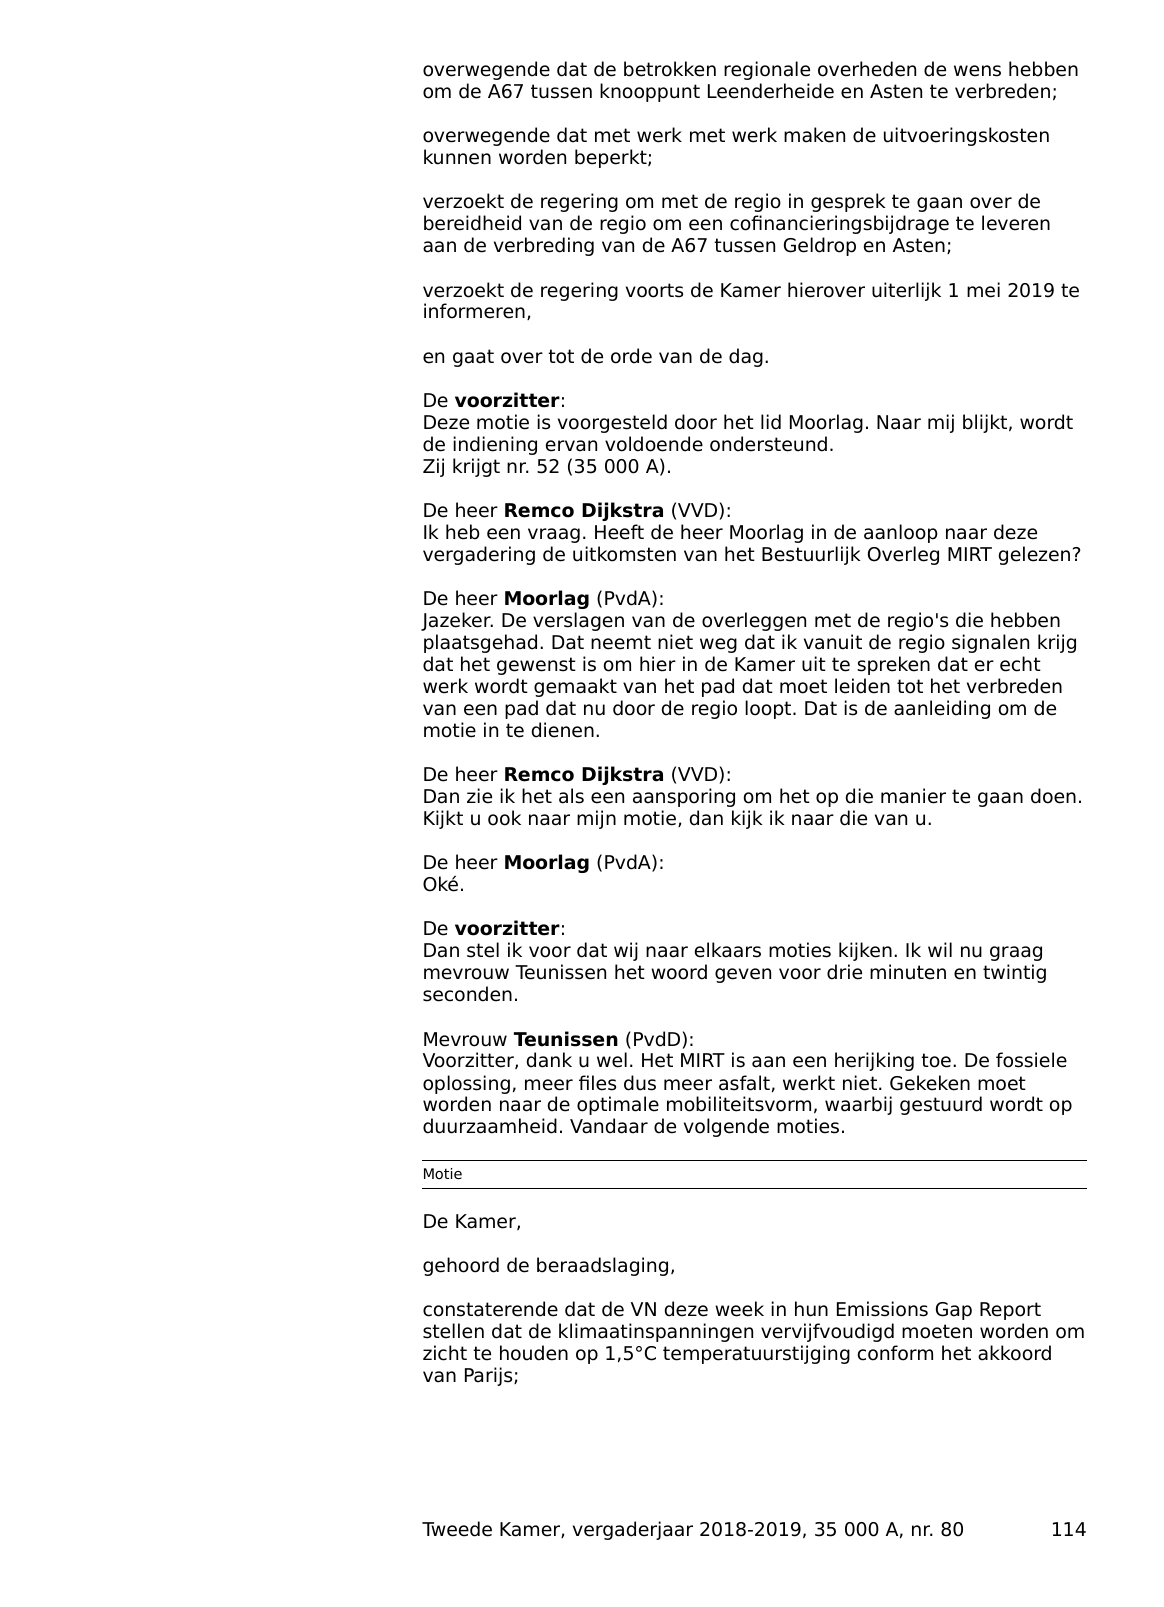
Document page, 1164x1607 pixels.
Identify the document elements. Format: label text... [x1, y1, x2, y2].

text De Kamer, [422, 1211, 1087, 1233]
text Voorzitter, dank u wel. Het MIRT is aan een herijking toe. De fossiele oplossing, meer files dus meer asfalt, werkt niet. Gekeken moet worden naar de optimale mobiliteitsvorm, waarbij gestuurd wordt op duurzaamheid. Vandaar de volgende moties. [422, 1050, 1087, 1138]
text De voorzitter: [422, 918, 1087, 940]
text De heer Moorlag (PvdA): [422, 588, 1087, 610]
text constaterende dat de VN deze week in hun Emissions Gap Report stellen dat de klimaatinspanningen vervijfvoudigd moeten worden om zicht te houden op 1,5°C temperatuurstijging conform het akkoord van Parijs; [422, 1299, 1087, 1387]
text De voorzitter: [422, 390, 1087, 412]
table_header Motie [422, 1161, 1087, 1188]
text Jazeker. De verslagen van de overleggen met de regio's die hebben plaatsgehad. Dat neemt niet weg dat ik vanuit de regio signalen krijg dat het gewenst is om hier in de Kamer uit te spreken dat er echt werk wordt gemaakt van het pad dat moet leiden tot het verbreden van een pad dat nu door de regio loopt. Dat is de aanleiding om de motie in te dienen. [422, 610, 1087, 742]
text De heer Remco Dijkstra (VVD): [422, 500, 1087, 522]
text en gaat over tot de orde van de dag. [422, 346, 1087, 368]
text Zij krijgt nr. 52 (35 000 A). [422, 456, 1087, 478]
text overwegende dat met werk met werk maken de uitvoeringskosten kunnen worden beperkt; [422, 125, 1087, 169]
text verzoekt de regering om met de regio in gesprek te gaan over de bereidheid van de regio om een cofinancieringsbijdrage te leveren aan de verbreding van de A67 tussen Geldrop en Asten; [422, 191, 1087, 257]
text Ik heb een vraag. Heeft de heer Moorlag in de aanloop naar deze vergadering de uitkomsten van het Bestuurlijk Overleg MIRT gelezen? [422, 522, 1087, 566]
text Deze motie is voorgesteld door het lid Moorlag. Naar mij blijkt, wordt de indiening ervan voldoende ondersteund. [422, 412, 1087, 456]
text Dan zie ik het als een aansporing om het op die manier te gaan doen. Kijkt u ook naar mijn motie, dan kijk ik naar die van u. [422, 786, 1087, 830]
text overwegende dat de betrokken regionale overheden de wens hebben om de A67 tussen knooppunt Leenderheide en Asten te verbreden; [422, 59, 1087, 103]
text De heer Moorlag (PvdA): [422, 852, 1087, 874]
text Mevrouw Teunissen (PvdD): [422, 1028, 1087, 1050]
text verzoekt de regering voorts de Kamer hierover uiterlijk 1 mei 2019 te informeren, [422, 279, 1087, 323]
text gehoord de beraadslaging, [422, 1255, 1087, 1277]
text De heer Remco Dijkstra (VVD): [422, 764, 1087, 786]
text Oké. [422, 874, 1087, 896]
text Dan stel ik voor dat wij naar elkaars moties kijken. Ik wil nu graag mevrouw Teunissen het woord geven voor drie minuten en twintig seconden. [422, 940, 1087, 1006]
